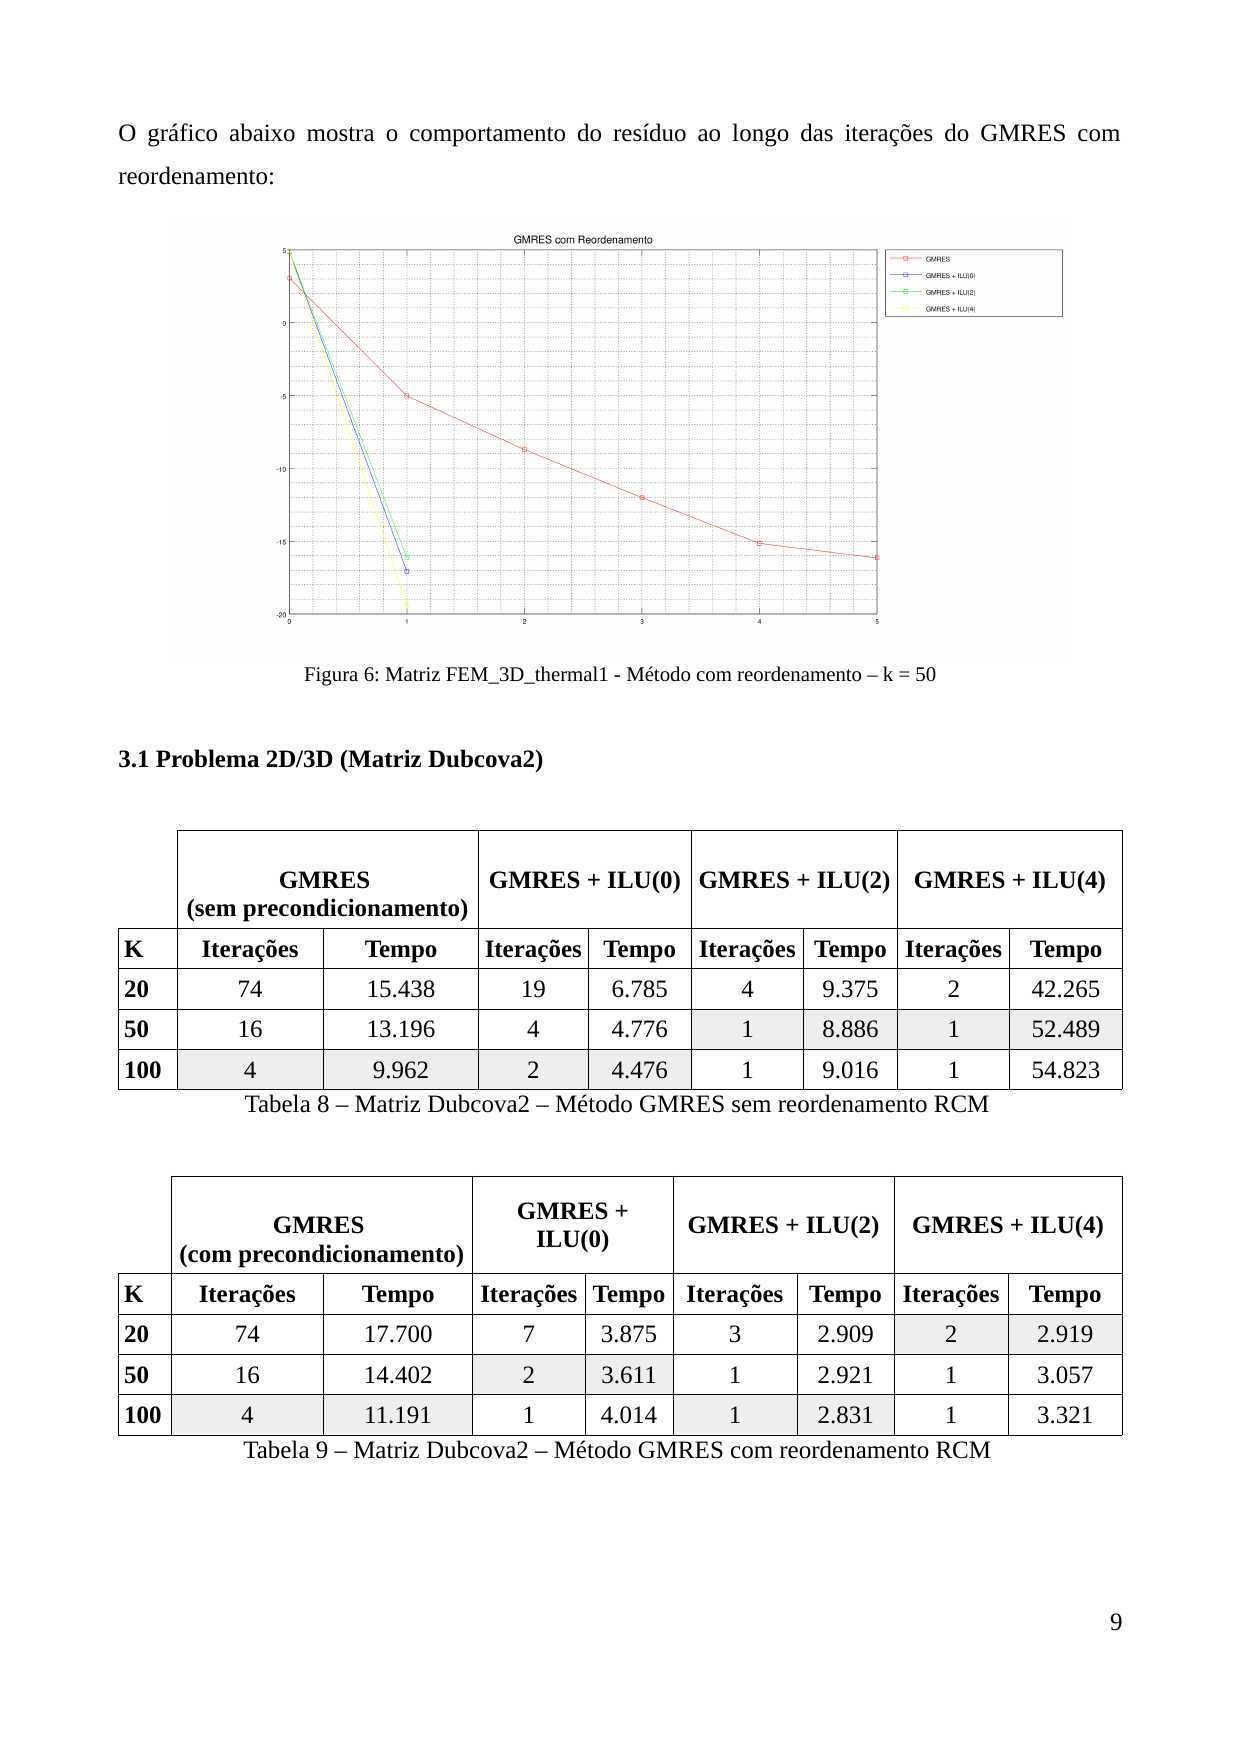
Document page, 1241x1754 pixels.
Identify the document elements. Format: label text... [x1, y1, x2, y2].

table_cell 1 [674, 1355, 797, 1394]
table_cell 7 [473, 1315, 585, 1354]
table_cell 2.921 [798, 1355, 894, 1394]
table_cell 16 [178, 1010, 323, 1049]
table_cell 4 [692, 969, 803, 1008]
table_header GMRES + ILU(4) [898, 831, 1122, 928]
table_cell 20 [119, 969, 177, 1008]
table_cell 4.776 [589, 1010, 691, 1049]
table_cell 2 [898, 969, 1009, 1008]
table_cell 13.196 [324, 1010, 478, 1049]
table_cell Iterações [178, 929, 323, 968]
table_cell Iterações [172, 1274, 323, 1314]
table_cell 74 [178, 969, 323, 1008]
table_cell Iterações [674, 1274, 797, 1314]
text Tabela 9 – Matriz Dubcova2 – Método GMRES com reordenamento RCM [118, 1436, 1122, 1463]
table_cell 1 [895, 1395, 1008, 1434]
text 3.1 Problema 2D/3D (Matriz Dubcova2) [118, 744, 1122, 773]
table_cell 2.919 [1009, 1315, 1122, 1354]
table_cell 52.489 [1010, 1010, 1122, 1049]
table_cell 11.191 [324, 1395, 472, 1434]
table_cell 1 [898, 1010, 1009, 1049]
table_header GMRES (com precondicionamento) [172, 1177, 472, 1273]
table_cell 2 [895, 1315, 1008, 1354]
table_cell K [119, 929, 177, 968]
text O gráfico abaixo mostra o comportamento do resíduo ao longo das iterações do GMRES com reordenamento: [118, 118, 1122, 190]
table_cell 3.321 [1009, 1395, 1122, 1434]
table_header GMRES (sem precondicionamento) [178, 831, 478, 928]
table_header [118, 1176, 171, 1273]
table_cell 2.831 [798, 1395, 894, 1434]
table_cell Tempo [804, 929, 897, 968]
table_cell K [119, 1274, 171, 1314]
table_header GMRES + ILU(0) [479, 831, 691, 928]
table_cell 42.265 [1010, 969, 1122, 1008]
table_cell 100 [119, 1050, 177, 1089]
table_cell 4 [479, 1010, 588, 1049]
table_cell 100 [119, 1395, 171, 1434]
table_cell 2 [479, 1050, 588, 1089]
table_header [118, 830, 177, 928]
table_cell 14.402 [324, 1355, 472, 1394]
table_cell Tempo [589, 929, 691, 968]
table_cell 50 [119, 1355, 171, 1394]
table_cell 16 [172, 1355, 323, 1394]
table_cell Tempo [1010, 929, 1122, 968]
table_cell 20 [119, 1315, 171, 1354]
table_cell 74 [172, 1315, 323, 1354]
table_cell Iterações [692, 929, 803, 968]
table_cell 1 [692, 1010, 803, 1049]
table_cell 54.823 [1010, 1050, 1122, 1089]
table_cell Iterações [895, 1274, 1008, 1314]
table_cell 9.375 [804, 969, 897, 1008]
table_cell 2 [473, 1355, 585, 1394]
picture [173, 216, 1067, 663]
table_cell Tempo [798, 1274, 894, 1314]
text Figura 6: Matriz FEM_3D_thermal1 - Método com reordenamento – k = 50 [173, 663, 1067, 686]
table_cell Tempo [586, 1274, 673, 1314]
table_cell 4 [172, 1395, 323, 1434]
table_cell 50 [119, 1010, 177, 1049]
table_header GMRES + ILU(4) [895, 1177, 1122, 1273]
table_cell 1 [692, 1050, 803, 1089]
table_cell 1 [895, 1355, 1008, 1394]
table_cell Iterações [898, 929, 1009, 968]
table_cell 4.014 [586, 1395, 673, 1434]
table_cell 1 [473, 1395, 585, 1434]
table_cell 15.438 [324, 969, 478, 1008]
table_cell 3.611 [586, 1355, 673, 1394]
table_cell Iterações [473, 1274, 585, 1314]
table_cell Iterações [479, 929, 588, 968]
table_header GMRES + ILU(0) [473, 1177, 673, 1273]
table_cell 1 [898, 1050, 1009, 1089]
table_cell 9.962 [324, 1050, 478, 1089]
table_header GMRES + ILU(2) [692, 831, 897, 928]
table_cell 4.476 [589, 1050, 691, 1089]
table_header GMRES + ILU(2) [674, 1177, 894, 1273]
table_cell 17.700 [324, 1315, 472, 1354]
table_cell 6.785 [589, 969, 691, 1008]
table_cell Tempo [324, 929, 478, 968]
table_cell 8.886 [804, 1010, 897, 1049]
table_cell 19 [479, 969, 588, 1008]
table_cell 3.057 [1009, 1355, 1122, 1394]
table_cell 4 [178, 1050, 323, 1089]
table_cell 1 [674, 1395, 797, 1434]
table_cell 2.909 [798, 1315, 894, 1354]
table_cell 3.875 [586, 1315, 673, 1354]
table_cell Tempo [324, 1274, 472, 1314]
table_cell 9.016 [804, 1050, 897, 1089]
text Tabela 8 – Matriz Dubcova2 – Método GMRES sem reordenamento RCM [118, 1090, 1122, 1118]
table_cell 3 [674, 1315, 797, 1354]
table_cell Tempo [1009, 1274, 1122, 1314]
